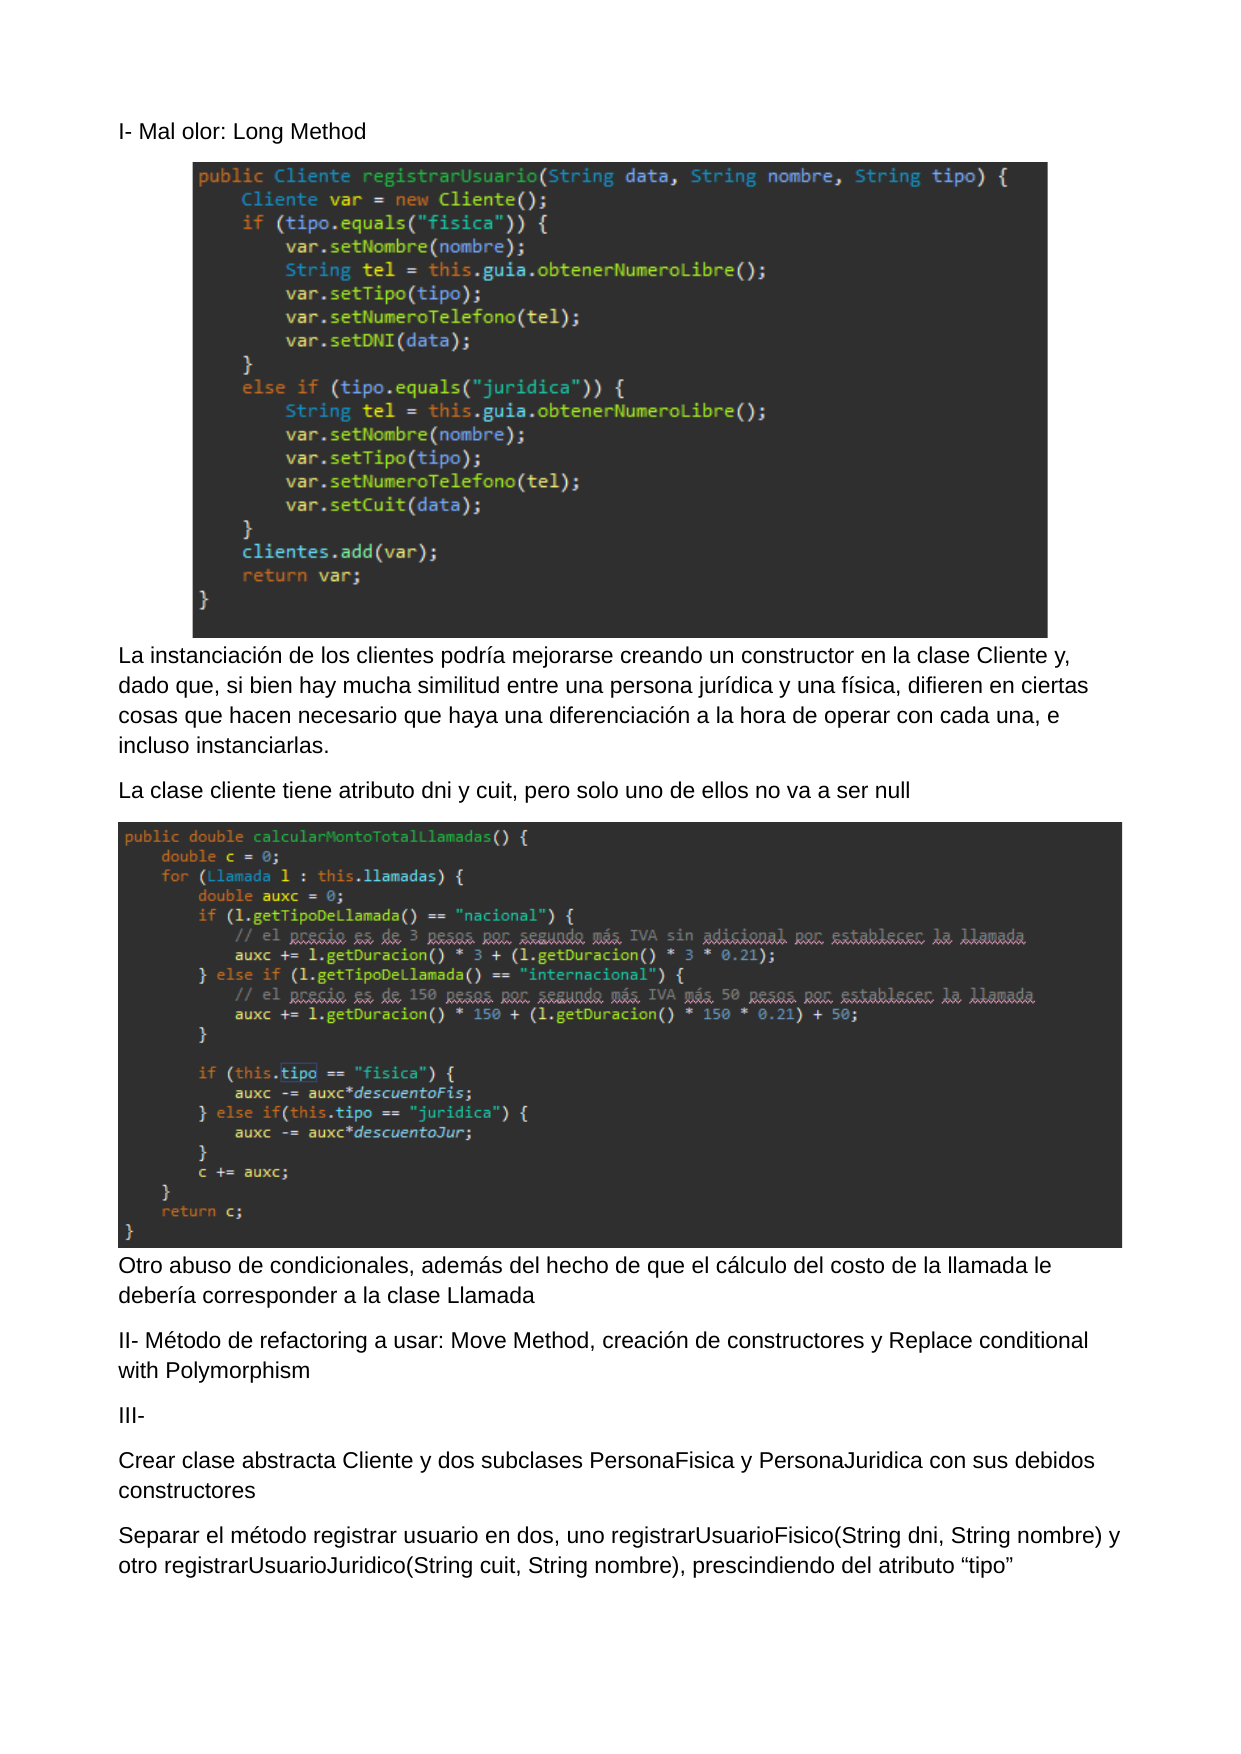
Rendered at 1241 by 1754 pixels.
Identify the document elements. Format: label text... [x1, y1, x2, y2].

text II- Método de refactoring a usar: Move Method, creación de constructores y Replace conditional with Polymorphism [118, 1327, 1122, 1383]
text La clase cliente tiene atributo dni y cuit, pero solo uno de ellos no va a ser null [118, 777, 1122, 803]
text Otro abuso de condicionales, además del hecho de que el cálculo del costo de la llamada le debería corresponder a la clase Llamada [118, 1248, 1122, 1308]
text La instanciación de los clientes podría mejorarse creando un constructor en la clase Cliente y, dado que, si bien hay mucha similitud entre una persona jurídica y una física, difieren en ciertas cosas que hacen necesario que haya una diferenciación a la hora de operar con cada una, e incluso instanciarlas. [118, 638, 1122, 759]
text I- Mal olor: Long Method [118, 118, 1122, 144]
text Separar el método registrar usuario en dos, uno registrarUsuarioFisico(String dni, String nombre) y otro registrarUsuarioJuridico(String cuit, String nombre), prescindiendo del atributo “tipo” [118, 1522, 1122, 1578]
picture [118, 822, 1123, 1248]
text Crear clase abstracta Cliente y dos subclases PersonaFisica y PersonaJuridica con sus debidos constructores [118, 1447, 1122, 1503]
text III- [118, 1402, 1122, 1428]
picture [192, 162, 1048, 638]
